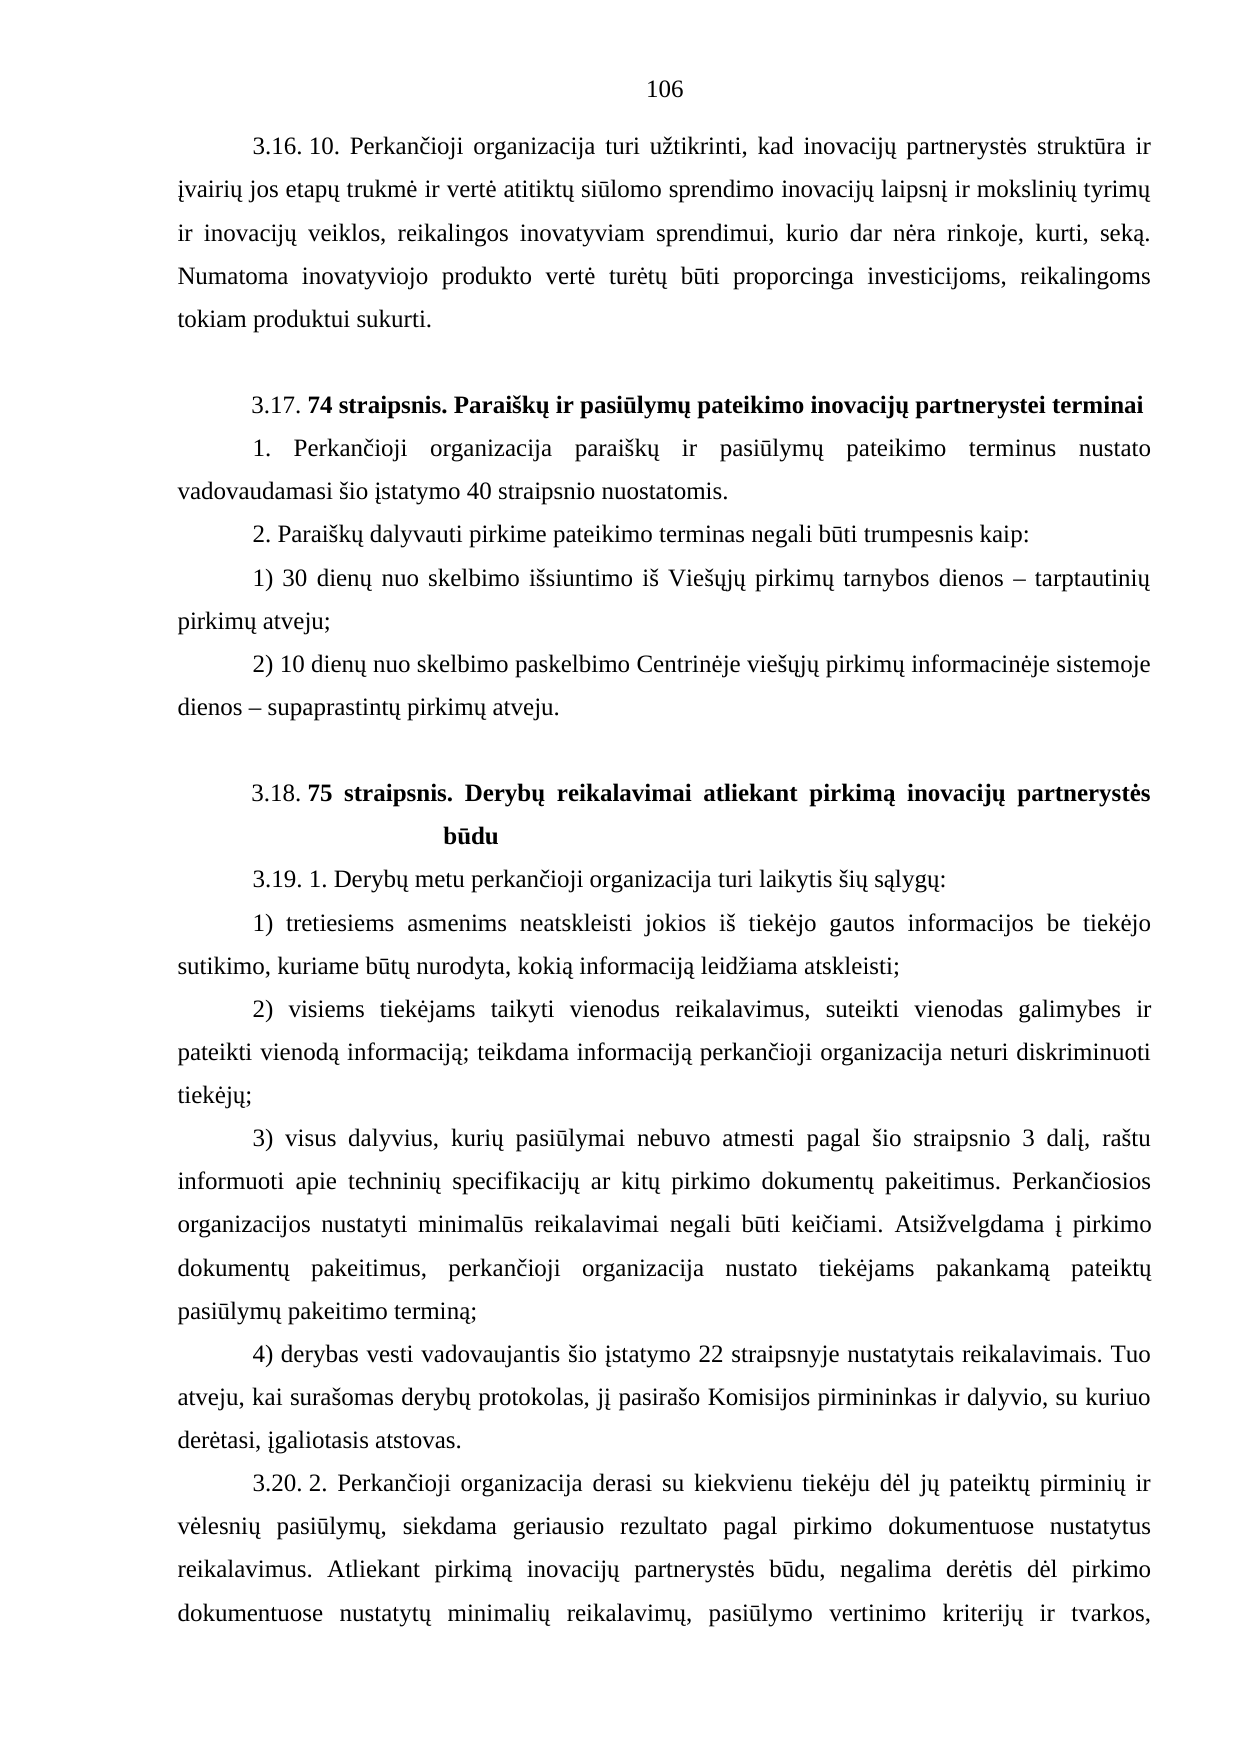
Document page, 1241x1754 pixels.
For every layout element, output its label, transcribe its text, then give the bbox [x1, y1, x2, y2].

text 2) visiems tiekėjams taikyti vienodus reikalavimus, suteikti vienodas galimybes ir pateikti vienodą informaciją; teikdama informaciją perkančioji organizacija neturi diskriminuoti tiekėjų; [177, 994, 1152, 1109]
subtitle 1. Derybų metu perkančioji organizacija turi laikytis šių sąlygų: [177, 864, 1152, 893]
subtitle 74 straipsnis. Paraiškų ir pasiūlymų pateikimo inovacijų partnerystei terminai [251, 390, 1152, 419]
text 3) visus dalyvius, kurių pasiūlymai nebuvo atmesti pagal šio straipsnio 3 dalį, raštu informuoti apie techninių specifikacijų ar kitų pirkimo dokumentų pakeitimus. Perkančiosios organizacijos nustatyti minimalūs reikalavimai negali būti keičiami. Atsižvelgdama į pirkimo dokumentų pakeitimus, perkančioji organizacija nustato tiekėjams pakankamą pateiktų pasiūlymų pakeitimo terminą; [177, 1123, 1152, 1324]
text 2) 10 dienų nuo skelbimo paskelbimo Centrinėje viešųjų pirkimų informacinėje sistemoje dienos – supaprastintų pirkimų atveju. [177, 649, 1152, 721]
subtitle 10. Perkančioji organizacija turi užtikrinti, kad inovacijų partnerystės struktūra ir įvairių jos etapų trukmė ir vertė atitiktų siūlomo sprendimo inovacijų laipsnį ir mokslinių tyrimų ir inovacijų veiklos, reikalingos inovatyviam sprendimui, kurio dar nėra rinkoje, kurti, seką. Numatoma inovatyviojo produkto vertė turėtų būti proporcinga investicijoms, reikalingoms tokiam produktui sukurti. [177, 131, 1152, 333]
text 2. Paraiškų dalyvauti pirkime pateikimo terminas negali būti trumpesnis kaip: [177, 519, 1152, 548]
text 1) 30 dienų nuo skelbimo išsiuntimo iš Viešųjų pirkimų tarnybos dienos – tarptautinių pirkimų atveju; [177, 563, 1152, 634]
text 4) derybas vesti vadovaujantis šio įstatymo 22 straipsnyje nustatytais reikalavimais. Tuo atveju, kai surašomas derybų protokolas, jį pasirašo Komisijos pirmininkas ir dalyvio, su kuriuo derėtasi, įgaliotasis atstovas. [177, 1339, 1152, 1454]
subtitle 2. Perkančioji organizacija derasi su kiekvienu tiekėju dėl jų pateiktų pirminių ir vėlesnių pasiūlymų, siekdama geriausio rezultato pagal pirkimo dokumentuose nustatytus reikalavimus. Atliekant pirkimą inovacijų partnerystės būdu, negalima derėtis dėl pirkimo dokumentuose nustatytų minimalių reikalavimų, pasiūlymo vertinimo kriterijų ir tvarkos, [177, 1468, 1152, 1626]
subtitle 75 straipsnis. Derybų reikalavimai atliekant pirkimą inovacijų partnerystės būdu [251, 778, 1152, 850]
text 1. Perkančioji organizacija paraiškų ir pasiūlymų pateikimo terminus nustato vadovaudamasi šio įstatymo 40 straipsnio nuostatomis. [177, 433, 1152, 505]
text 1) tretiesiems asmenims neatskleisti jokios iš tiekėjo gautos informacijos be tiekėjo sutikimo, kuriame būtų nurodyta, kokią informaciją leidžiama atskleisti; [177, 908, 1152, 979]
